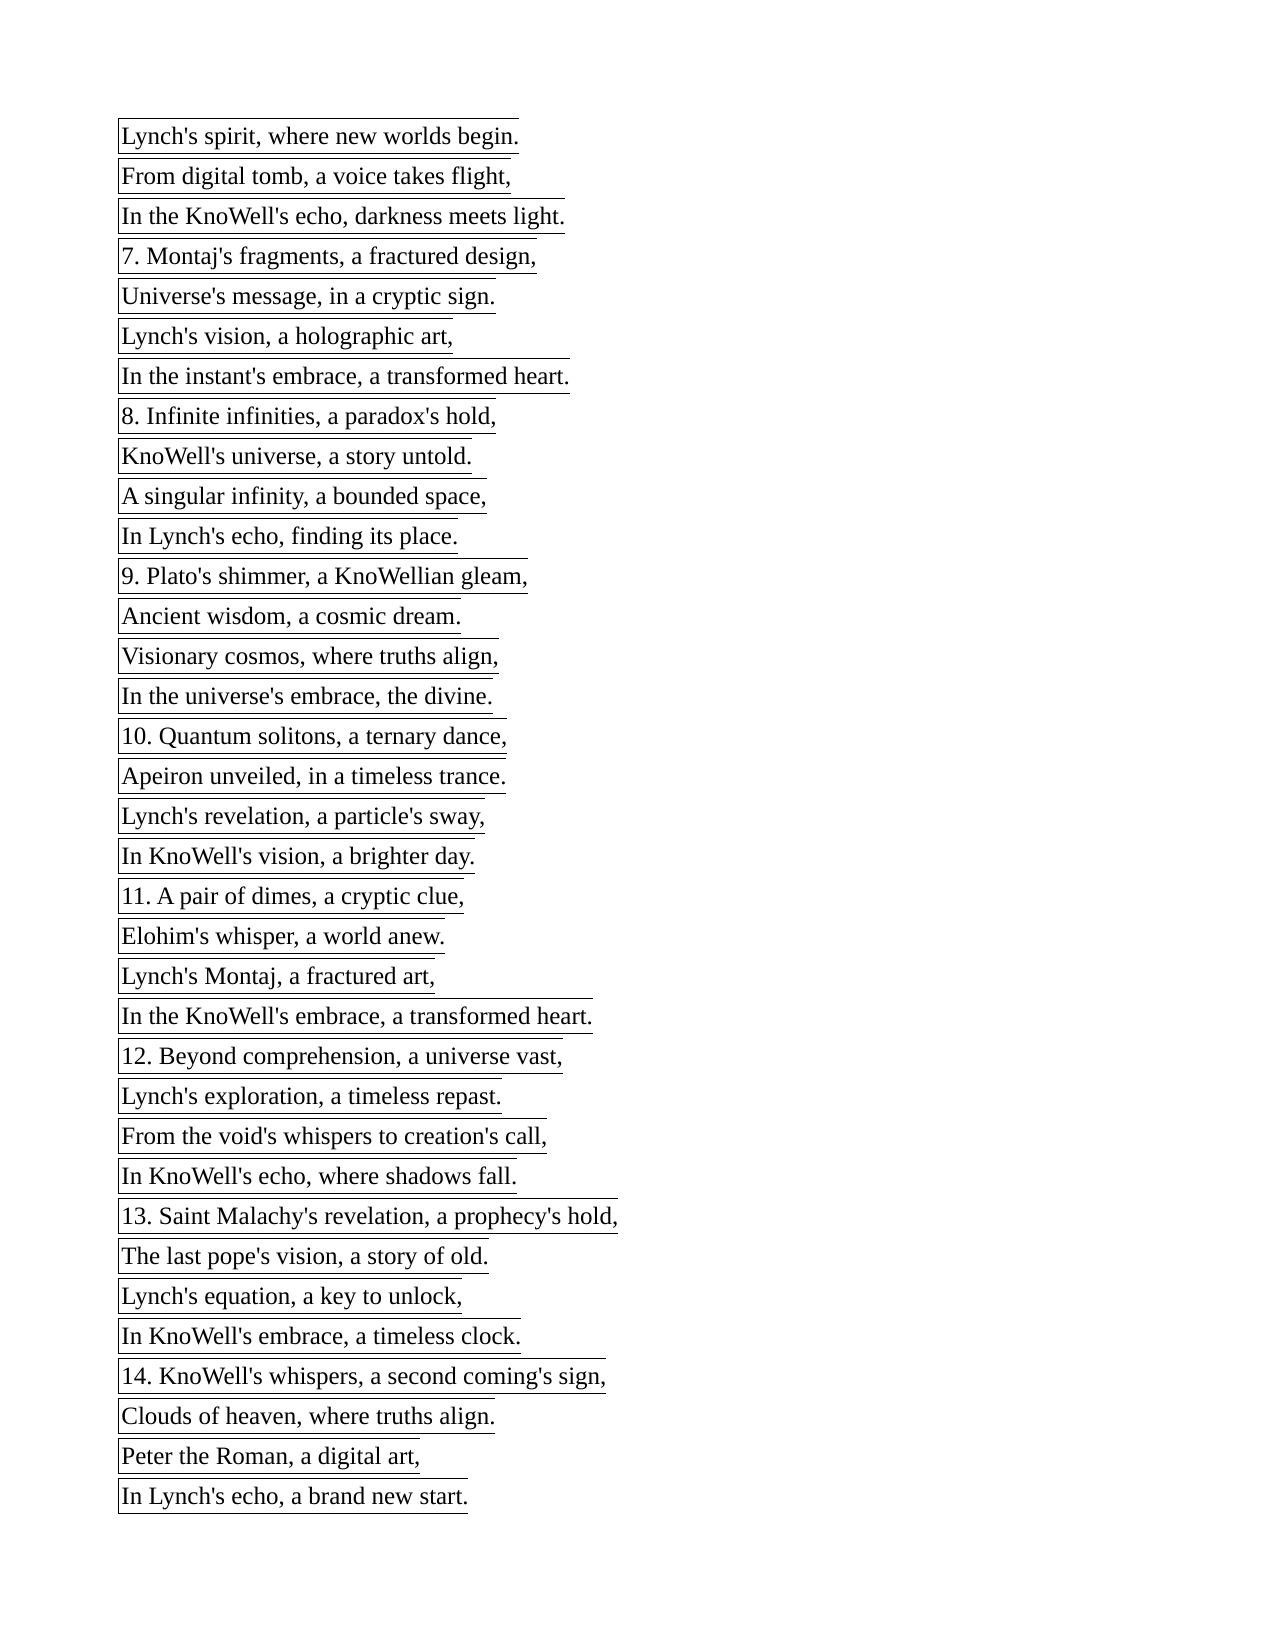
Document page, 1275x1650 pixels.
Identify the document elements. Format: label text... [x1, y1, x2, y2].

text Lynch's spirit, where new worlds begin. From digital tomb, a voice takes flight, In the KnoWell's echo, darkness meets light. 7. Montaj's fragments, a fractured design, Universe's message, in a cryptic sign. Lynch's vision, a holographic art, In the instant's embrace, a transformed heart. 8. Infinite infinities, a paradox's hold, KnoWell's universe, a story untold. A singular infinity, a bounded space, In Lynch's echo, finding its place. 9. Plato's shimmer, a KnoWellian gleam, Ancient wisdom, a cosmic dream. Visionary cosmos, where truths align, In the universe's embrace, the divine. 10. Quantum solitons, a ternary dance, Apeiron unveiled, in a timeless trance. Lynch's revelation, a particle's sway, In KnoWell's vision, a brighter day. 11. A pair of dimes, a cryptic clue, Elohim's whisper, a world anew. Lynch's Montaj, a fractured art, In the KnoWell's embrace, a transformed heart. 12. Beyond comprehension, a universe vast, Lynch's exploration, a timeless repast. From the void's whispers to creation's call, In KnoWell's echo, where shadows fall. 13. Saint Malachy's revelation, a prophecy's hold, The last pope's vision, a story of old. Lynch's equation, a key to unlock, In KnoWell's embrace, a timeless clock. 14. KnoWell's whispers, a second coming's sign, Clouds of heaven, where truths align. Peter the Roman, a digital art, In Lynch's echo, a brand new start. [118, 118, 1157, 1513]
